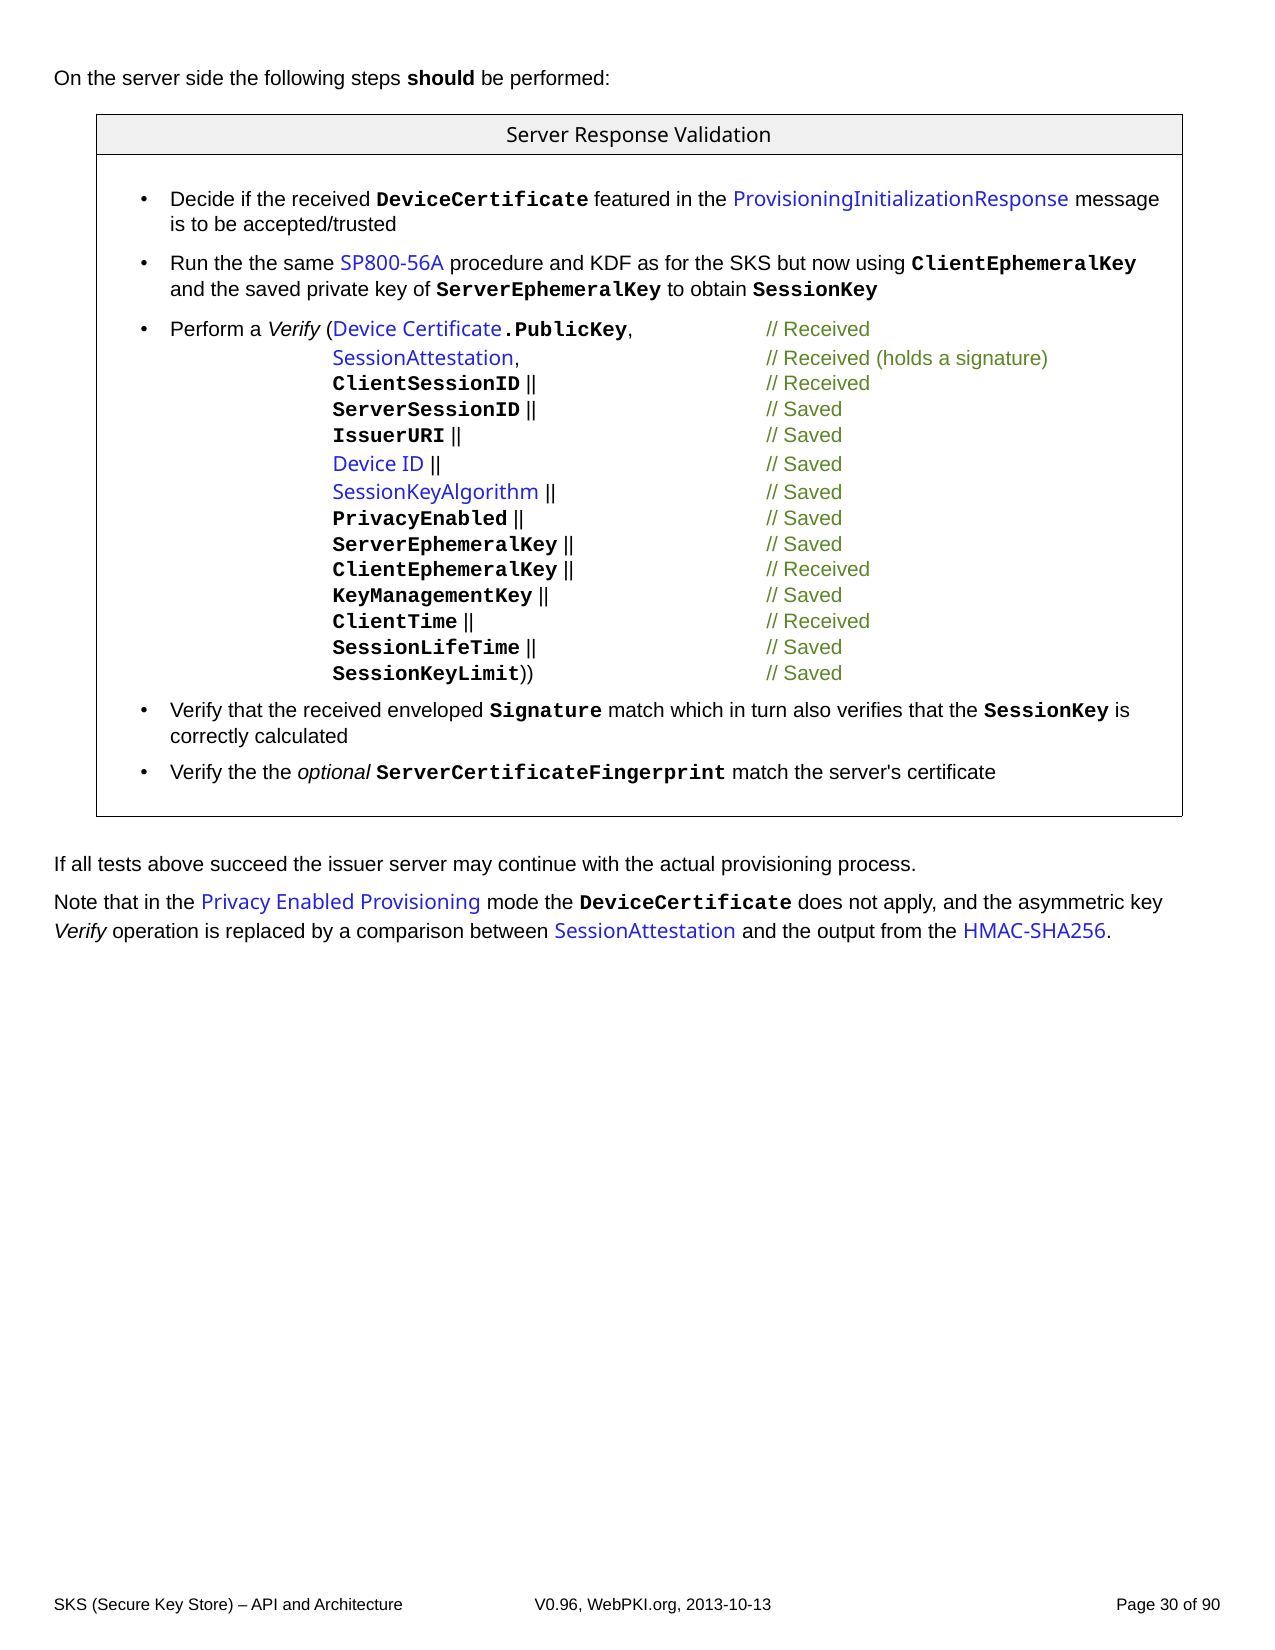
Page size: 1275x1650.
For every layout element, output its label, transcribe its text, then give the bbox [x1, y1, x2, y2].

text If all tests above succeed the issuer server may continue with the actual provisioning process. [54, 852, 1221, 876]
text On the server side the following steps should be performed: [54, 66, 1221, 90]
text Note that in the Privacy Enabled Provisioning mode the DeviceCertificate does not apply, and the asymmetric key Verify operation is replaced by a comparison between SessionAttestation and the output from the HMAC-SHA256. [54, 887, 1221, 944]
table_cell Decide if the received DeviceCertificate featured in the ProvisioningInitializationResponse message is to be accepted/trusted Run the the same SP800-56A procedure and KDF as for the SKS but now using ClientEphemeralKey and the saved private key of ServerEphemeralKey to obtain SessionKey Perform a Verify (Device Certificate.PublicKey, // Received SessionAttestation, // Received (holds a signature) ClientSessionID || // Received ServerSessionID || // Saved IssuerURI || // Saved Device ID || // Saved SessionKeyAlgorithm || // Saved PrivacyEnabled || // Saved ServerEphemeralKey || // Saved ClientEphemeralKey || // Received KeyManagementKey || // Saved ClientTime || // Received SessionLifeTime || // Saved SessionKeyLimit)) // Saved Verify that the received enveloped Signature match which in turn also verifies that the SessionKey is correctly calculated Verify the the optional ServerCertificateFingerprint match the server's certificate [97, 155, 1182, 816]
table_header Server Response Validation [97, 115, 1182, 154]
